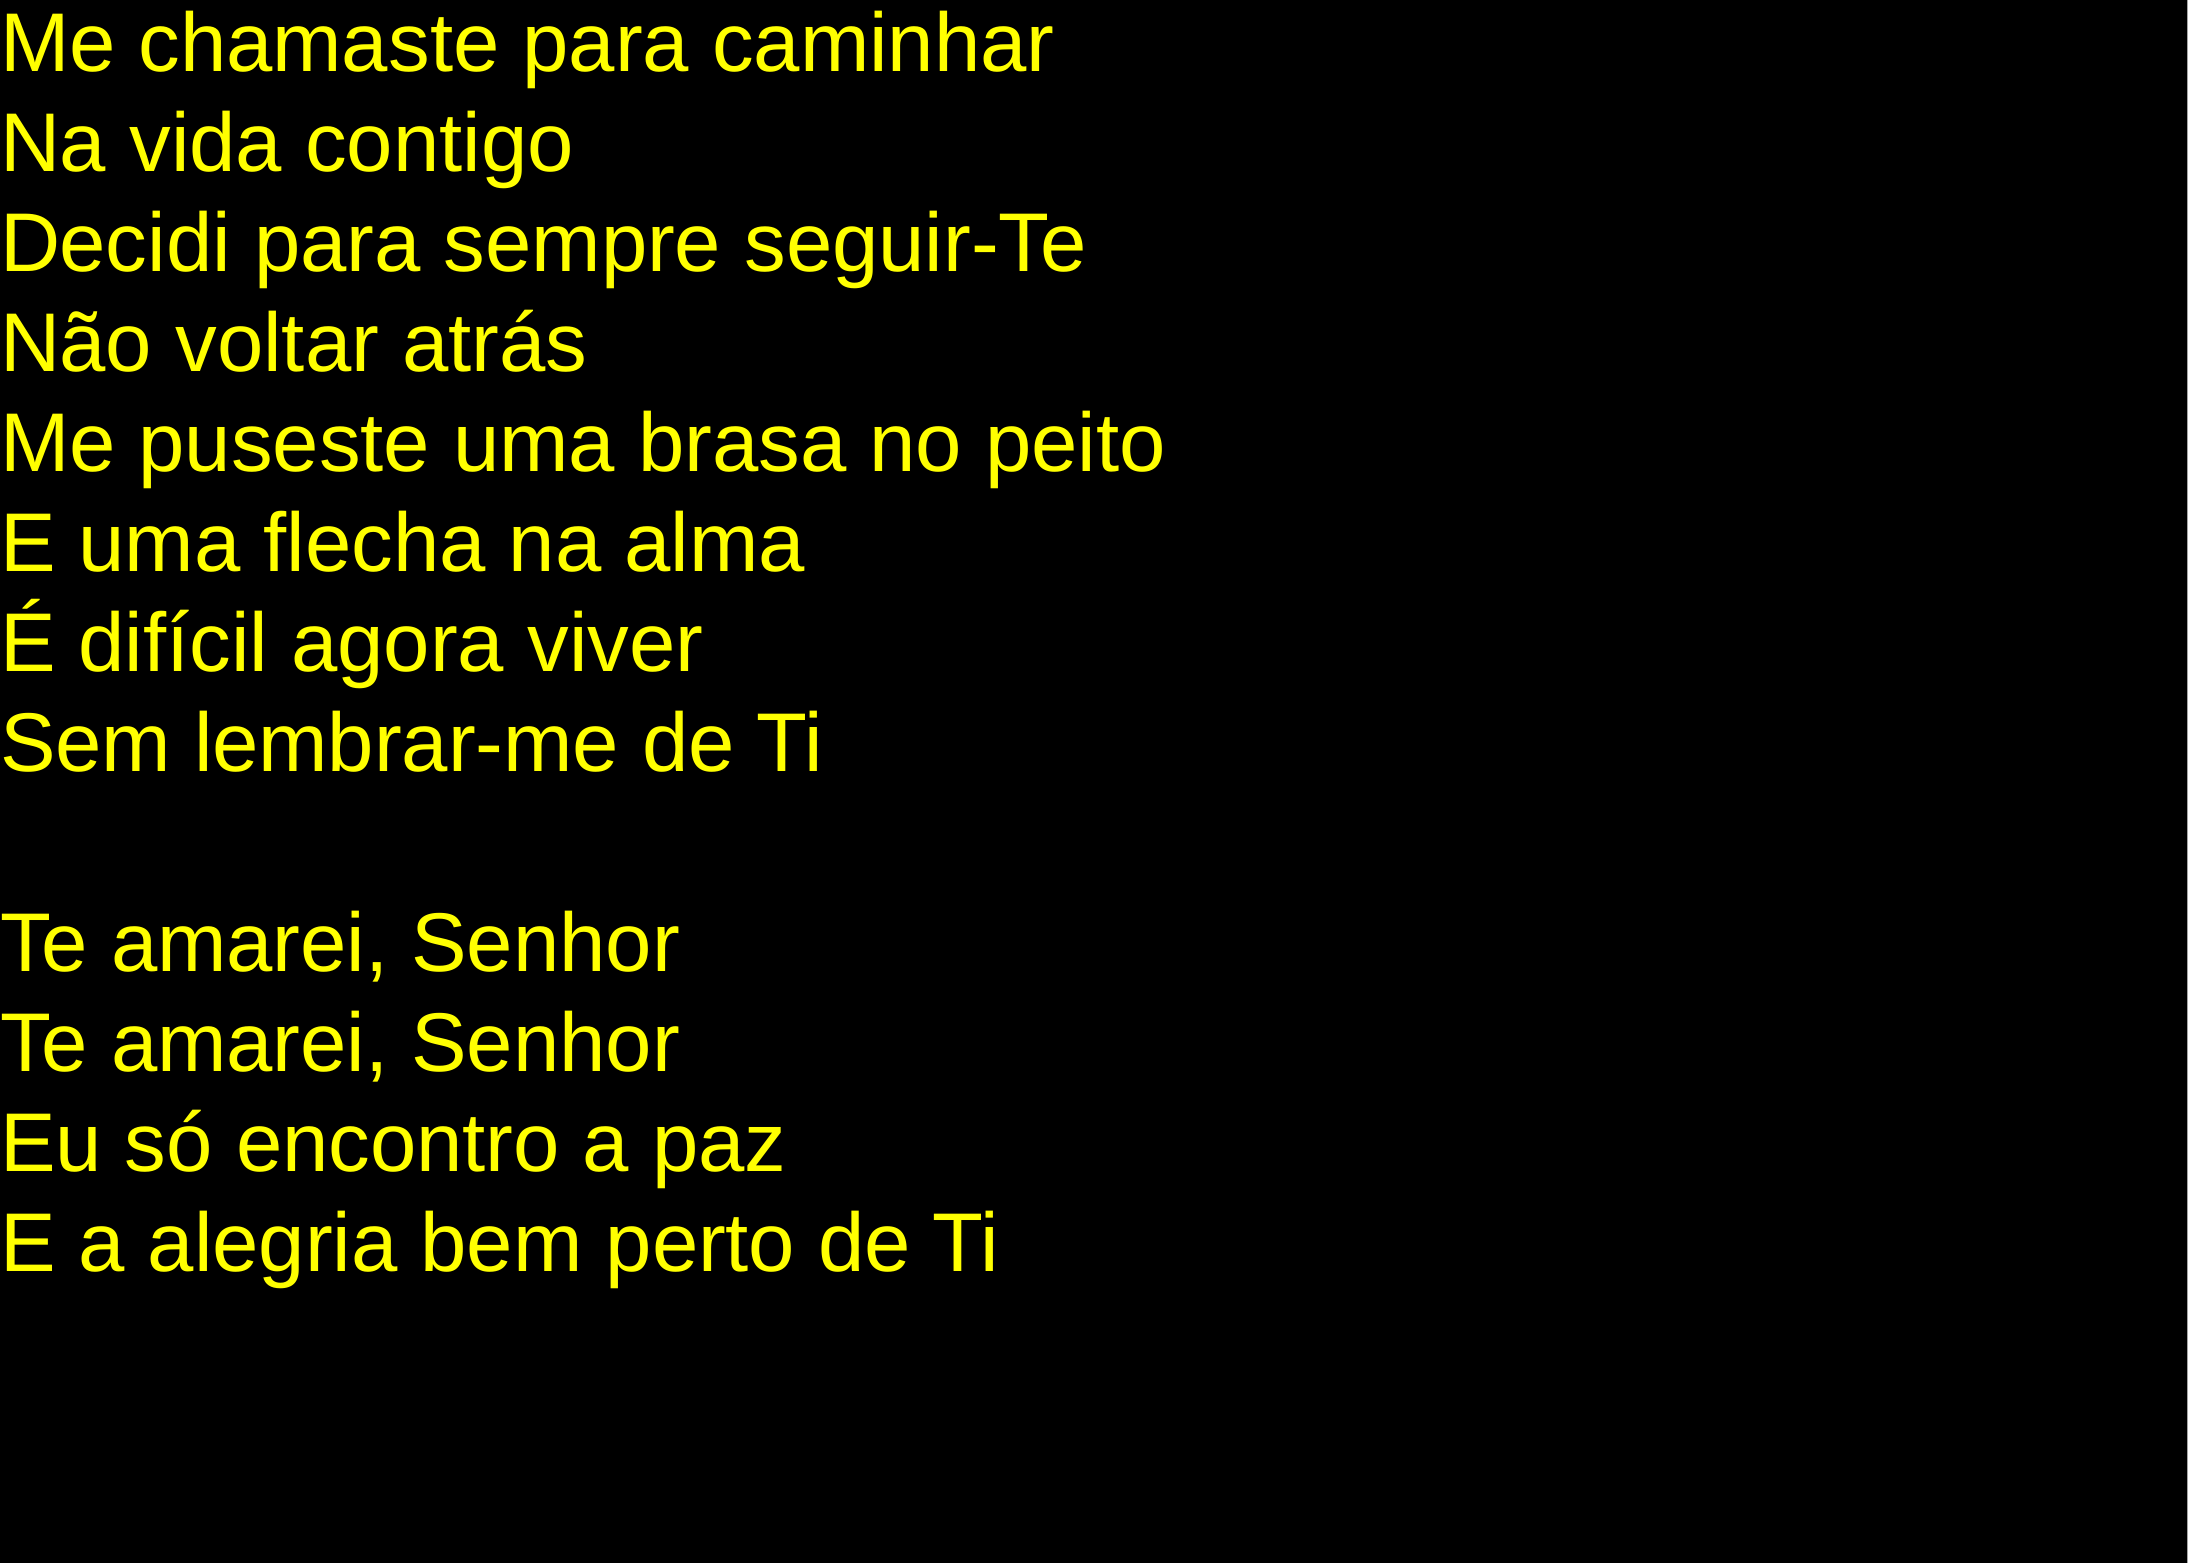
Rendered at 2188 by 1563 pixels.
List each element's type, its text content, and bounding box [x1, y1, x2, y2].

subtitle Me chamaste para caminhar Na vida contigo Decidi para sempre seguir-Te Não voltar atrás Me puseste uma brasa no peito E uma flecha na alma É difícil agora viver Sem lembrar-me de Ti Te amarei, Senhor Te amarei, Senhor Eu só encontro a paz E a alegria bem perto de Ti [0, 0, 2188, 1563]
